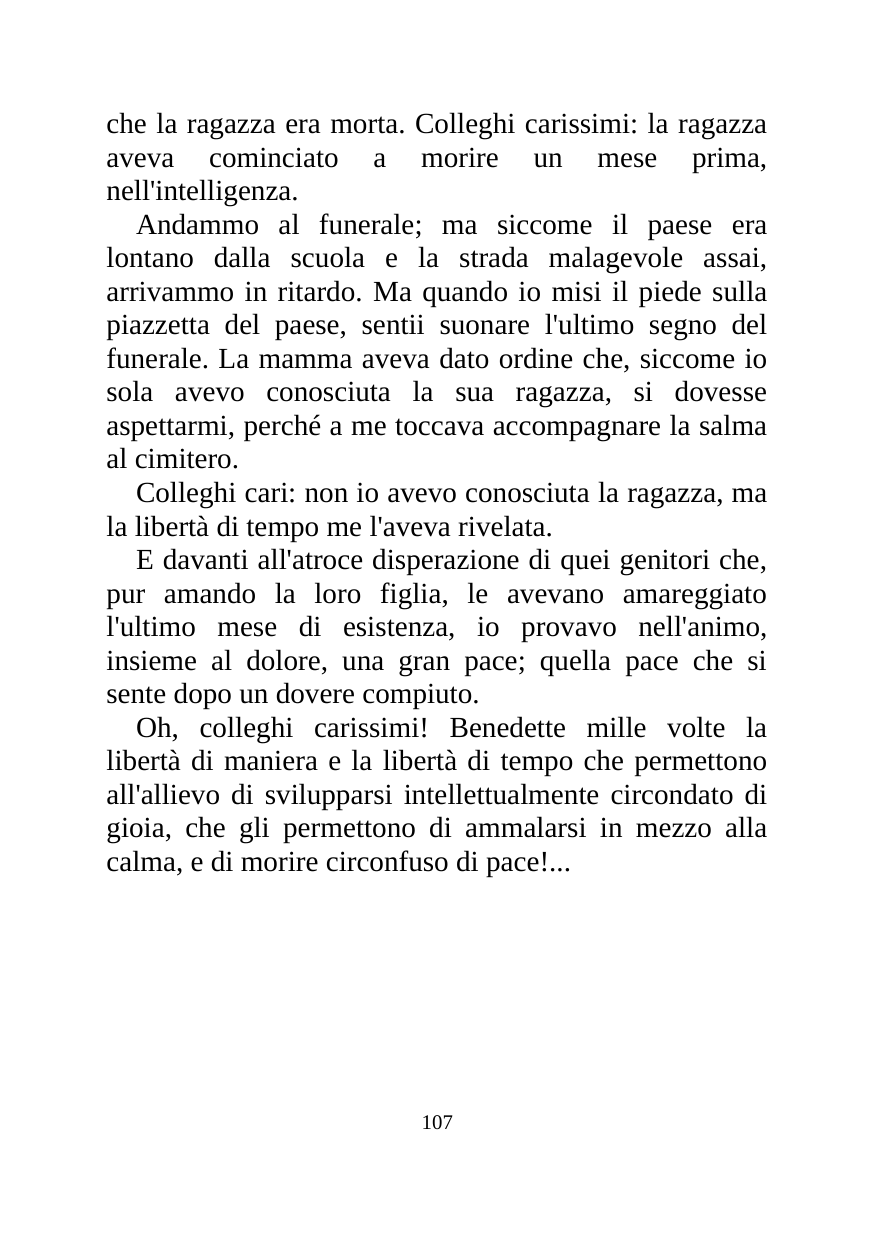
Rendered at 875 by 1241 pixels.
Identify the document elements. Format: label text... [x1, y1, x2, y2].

text Colleghi cari: non io avevo conosciuta la ragazza, ma la libertà di tempo me l'aveva rivelata. [106, 475, 768, 542]
text che la ragazza era morta. Colleghi carissimi: la ragazza aveva cominciato a morire un mese prima, nell'intelligenza. [106, 106, 768, 207]
text E davanti all'atroce disperazione di quei genitori che, pur amando la loro figlia, le avevano amareggiato l'ultimo mese di esistenza, io provavo nell'animo, insieme al dolore, una gran pace; quella pace che si sente dopo un dovere compiuto. [106, 542, 768, 710]
text Andammo al funerale; ma siccome il paese era lontano dalla scuola e la strada malagevole assai, arrivammo in ritardo. Ma quando io misi il piede sulla piazzetta del paese, sentii suonare l'ultimo segno del funerale. La mamma aveva dato ordine che, siccome io sola avevo conosciuta la sua ragazza, si dovesse aspettarmi, perché a me toccava accompagnare la salma al cimitero. [106, 207, 768, 475]
text Oh, colleghi carissimi! Benedette mille volte la libertà di maniera e la libertà di tempo che permettono all'allievo di svilupparsi intellettualmente circondato di gioia, che gli permettono di ammalarsi in mezzo alla calma, e di morire circonfuso di pace!... [106, 710, 768, 878]
